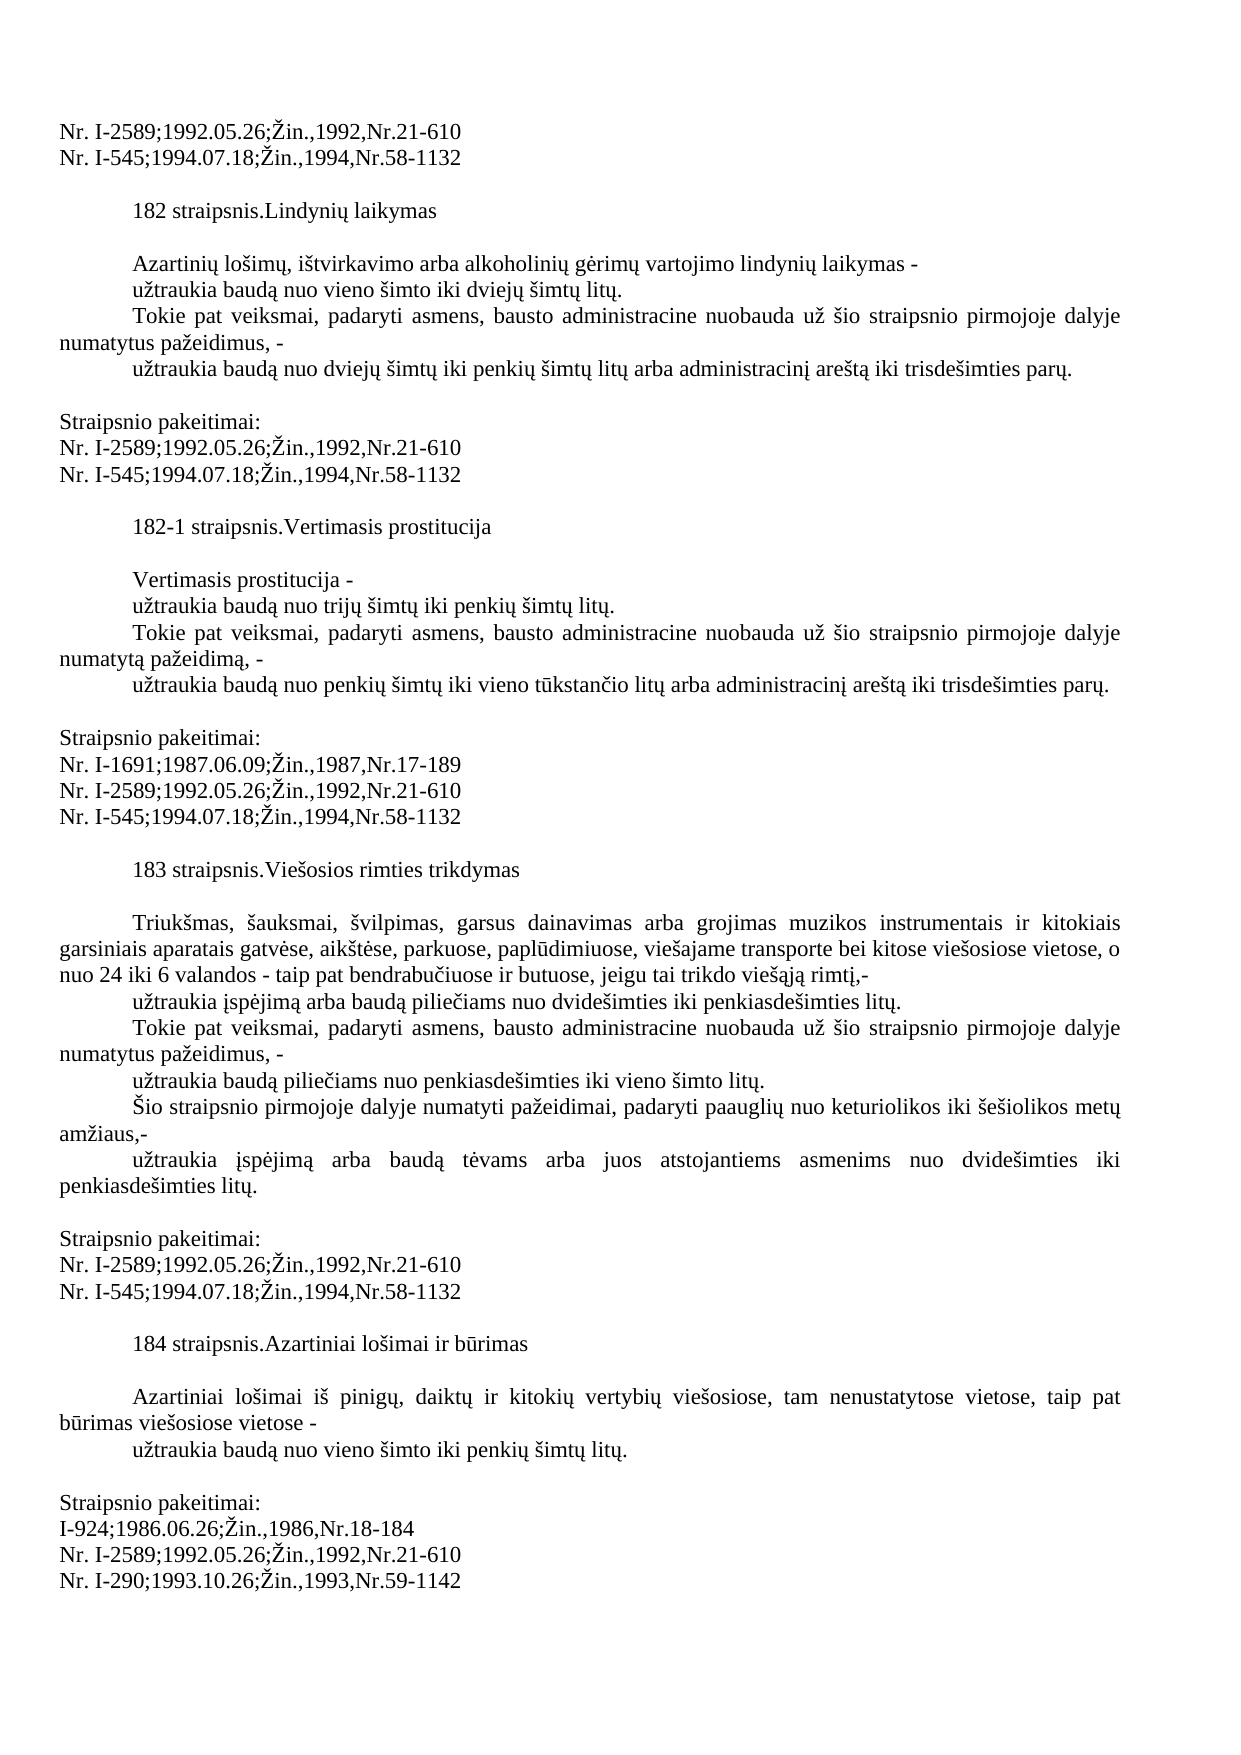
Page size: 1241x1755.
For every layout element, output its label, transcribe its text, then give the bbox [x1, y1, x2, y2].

text užtraukia įspėjimą arba baudą piliečiams nuo dvidešimties iki penkiasdešimties litų. [59, 988, 1122, 1014]
text 182 straipsnis.Lindynių laikymas [59, 197, 1122, 223]
text 183 straipsnis.Viešosios rimties trikdymas [59, 856, 1122, 882]
text Nr. I-545;1994.07.18;Žin.,1994,Nr.58-1132 [59, 144, 1122, 171]
text Tokie pat veiksmai, padaryti asmens, bausto administracine nuobauda už šio straipsnio pirmojoje dalyje numatytą pažeidimą, - [59, 619, 1122, 672]
text Nr. I-290;1993.10.26;Žin.,1993,Nr.59-1142 [59, 1568, 1122, 1594]
text Straipsnio pakeitimai: [59, 1225, 1122, 1251]
text Straipsnio pakeitimai: [59, 724, 1122, 751]
text Straipsnio pakeitimai: [59, 408, 1122, 434]
text Tokie pat veiksmai, padaryti asmens, bausto administracine nuobauda už šio straipsnio pirmojoje dalyje numatytus pažeidimus, - [59, 303, 1122, 355]
text užtraukia baudą piliečiams nuo penkiasdešimties iki vieno šimto litų. [59, 1067, 1122, 1093]
text užtraukia baudą nuo penkių šimtų iki vieno tūkstančio litų arba administracinį areštą iki trisdešimties parų. [59, 672, 1122, 698]
text Nr. I-545;1994.07.18;Žin.,1994,Nr.58-1132 [59, 1278, 1122, 1304]
text Nr. I-545;1994.07.18;Žin.,1994,Nr.58-1132 [59, 803, 1122, 830]
text užtraukia baudą nuo vieno šimto iki penkių šimtų litų. [59, 1436, 1122, 1462]
text I-924;1986.06.26;Žin.,1986,Nr.18-184 [59, 1515, 1122, 1541]
text Šio straipsnio pirmojoje dalyje numatyti pažeidimai, padaryti paauglių nuo keturiolikos iki šešiolikos metų amžiaus,- [59, 1093, 1122, 1146]
text Tokie pat veiksmai, padaryti asmens, bausto administracine nuobauda už šio straipsnio pirmojoje dalyje numatytus pažeidimus, - [59, 1014, 1122, 1067]
text užtraukia baudą nuo dviejų šimtų iki penkių šimtų litų arba administracinį areštą iki trisdešimties parų. [59, 355, 1122, 382]
text Nr. I-2589;1992.05.26;Žin.,1992,Nr.21-610 [59, 1251, 1122, 1278]
text Nr. I-545;1994.07.18;Žin.,1994,Nr.58-1132 [59, 461, 1122, 487]
text Nr. I-2589;1992.05.26;Žin.,1992,Nr.21-610 [59, 118, 1122, 144]
text 184 straipsnis.Azartiniai lošimai ir būrimas [59, 1330, 1122, 1357]
text Nr. I-1691;1987.06.09;Žin.,1987,Nr.17-189 [59, 751, 1122, 777]
text užtraukia baudą nuo trijų šimtų iki penkių šimtų litų. [59, 592, 1122, 619]
text Azartinių lošimų, ištvirkavimo arba alkoholinių gėrimų vartojimo lindynių laikymas - [59, 250, 1122, 276]
text Azartiniai lošimai iš pinigų, daiktų ir kitokių vertybių viešosiose, tam nenustatytose vietose, taip pat būrimas viešosiose vietose - [59, 1383, 1122, 1436]
text Nr. I-2589;1992.05.26;Žin.,1992,Nr.21-610 [59, 1541, 1122, 1568]
text Nr. I-2589;1992.05.26;Žin.,1992,Nr.21-610 [59, 434, 1122, 461]
text Nr. I-2589;1992.05.26;Žin.,1992,Nr.21-610 [59, 777, 1122, 803]
text užtraukia baudą nuo vieno šimto iki dviejų šimtų litų. [59, 276, 1122, 303]
text užtraukia įspėjimą arba baudą tėvams arba juos atstojantiems asmenims nuo dvidešimties iki penkiasdešimties litų. [59, 1146, 1122, 1199]
text Triukšmas, šauksmai, švilpimas, garsus dainavimas arba grojimas muzikos instrumentais ir kitokiais garsiniais aparatais gatvėse, aikštėse, parkuose, paplūdimiuose, viešajame transporte bei kitose viešosiose vietose, o nuo 24 iki 6 valandos - taip pat bendrabučiuose ir butuose, jeigu tai trikdo viešąją rimtį,- [59, 909, 1122, 988]
text 182-1 straipsnis.Vertimasis prostitucija [59, 513, 1122, 540]
text Vertimasis prostitucija - [59, 566, 1122, 592]
text Straipsnio pakeitimai: [59, 1488, 1122, 1515]
